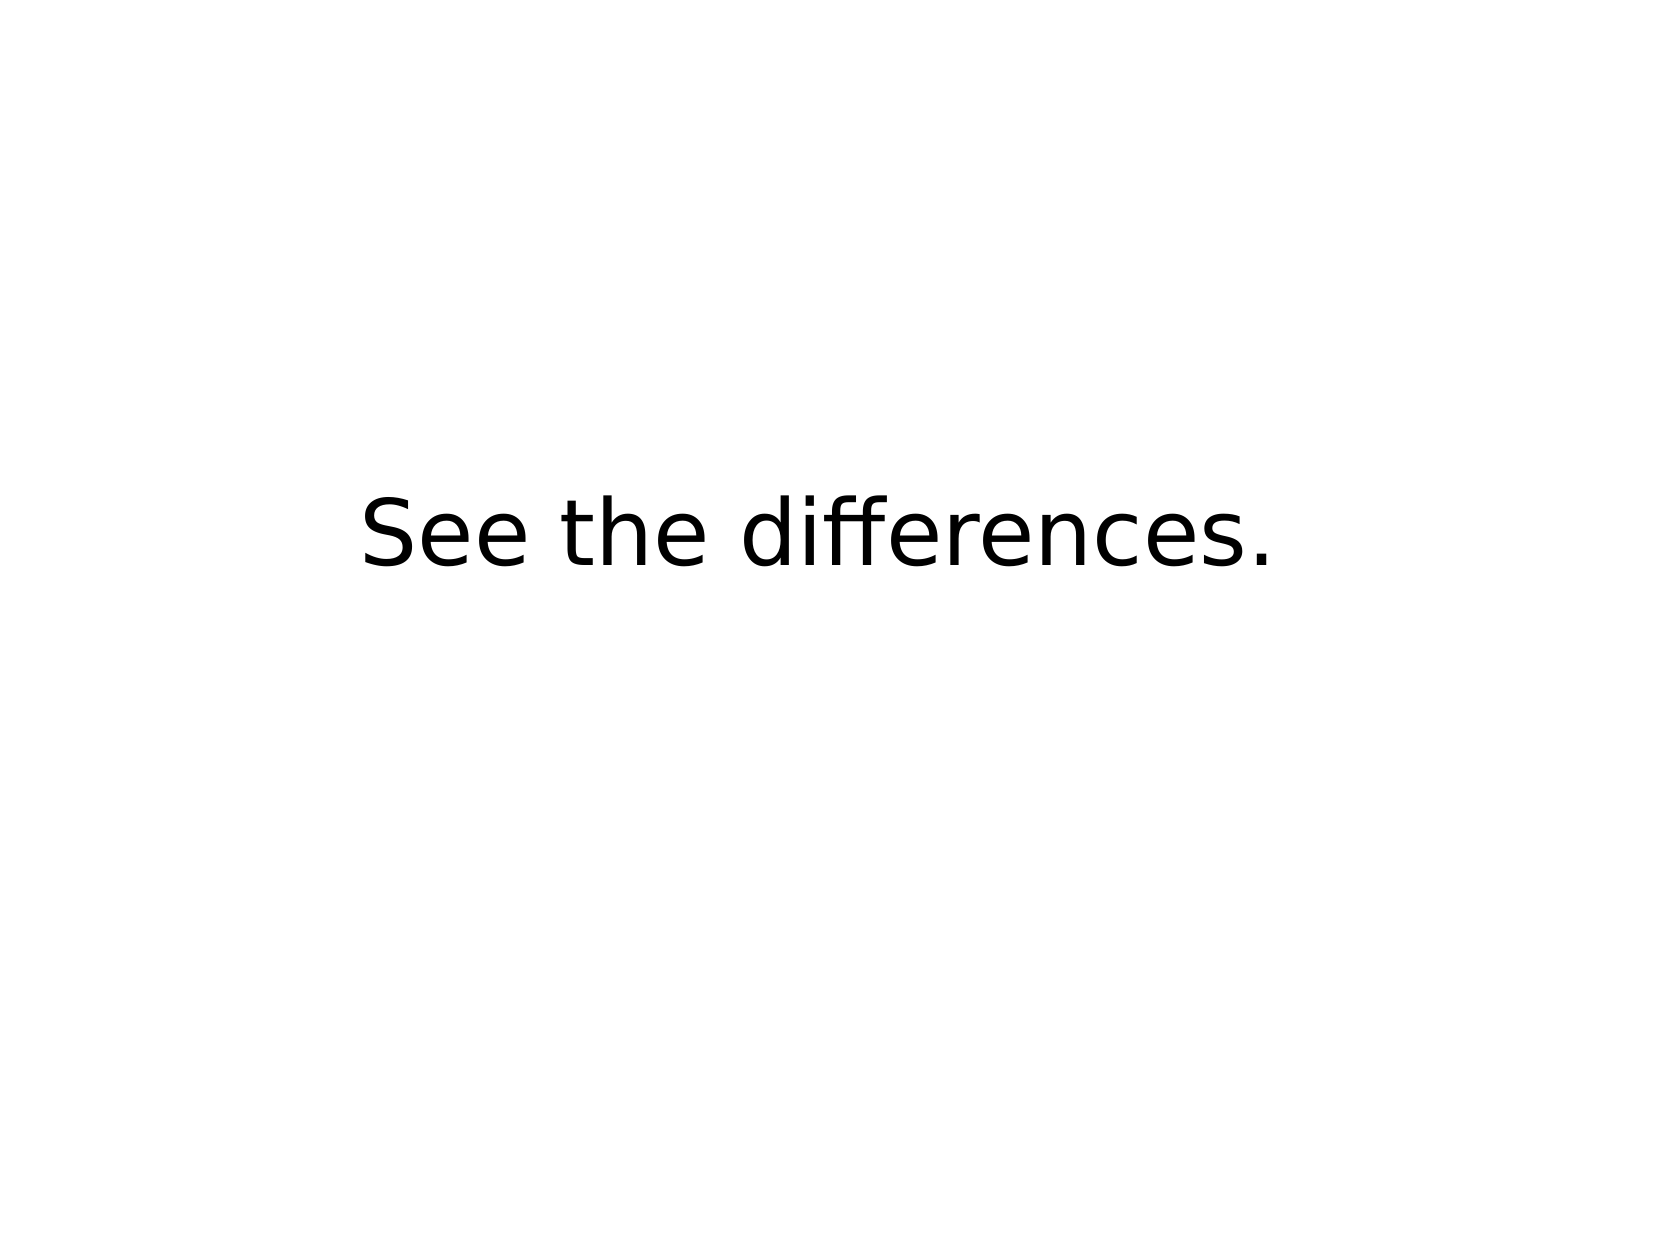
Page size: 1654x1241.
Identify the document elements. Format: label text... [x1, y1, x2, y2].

title See the differences. [75, 430, 1563, 638]
